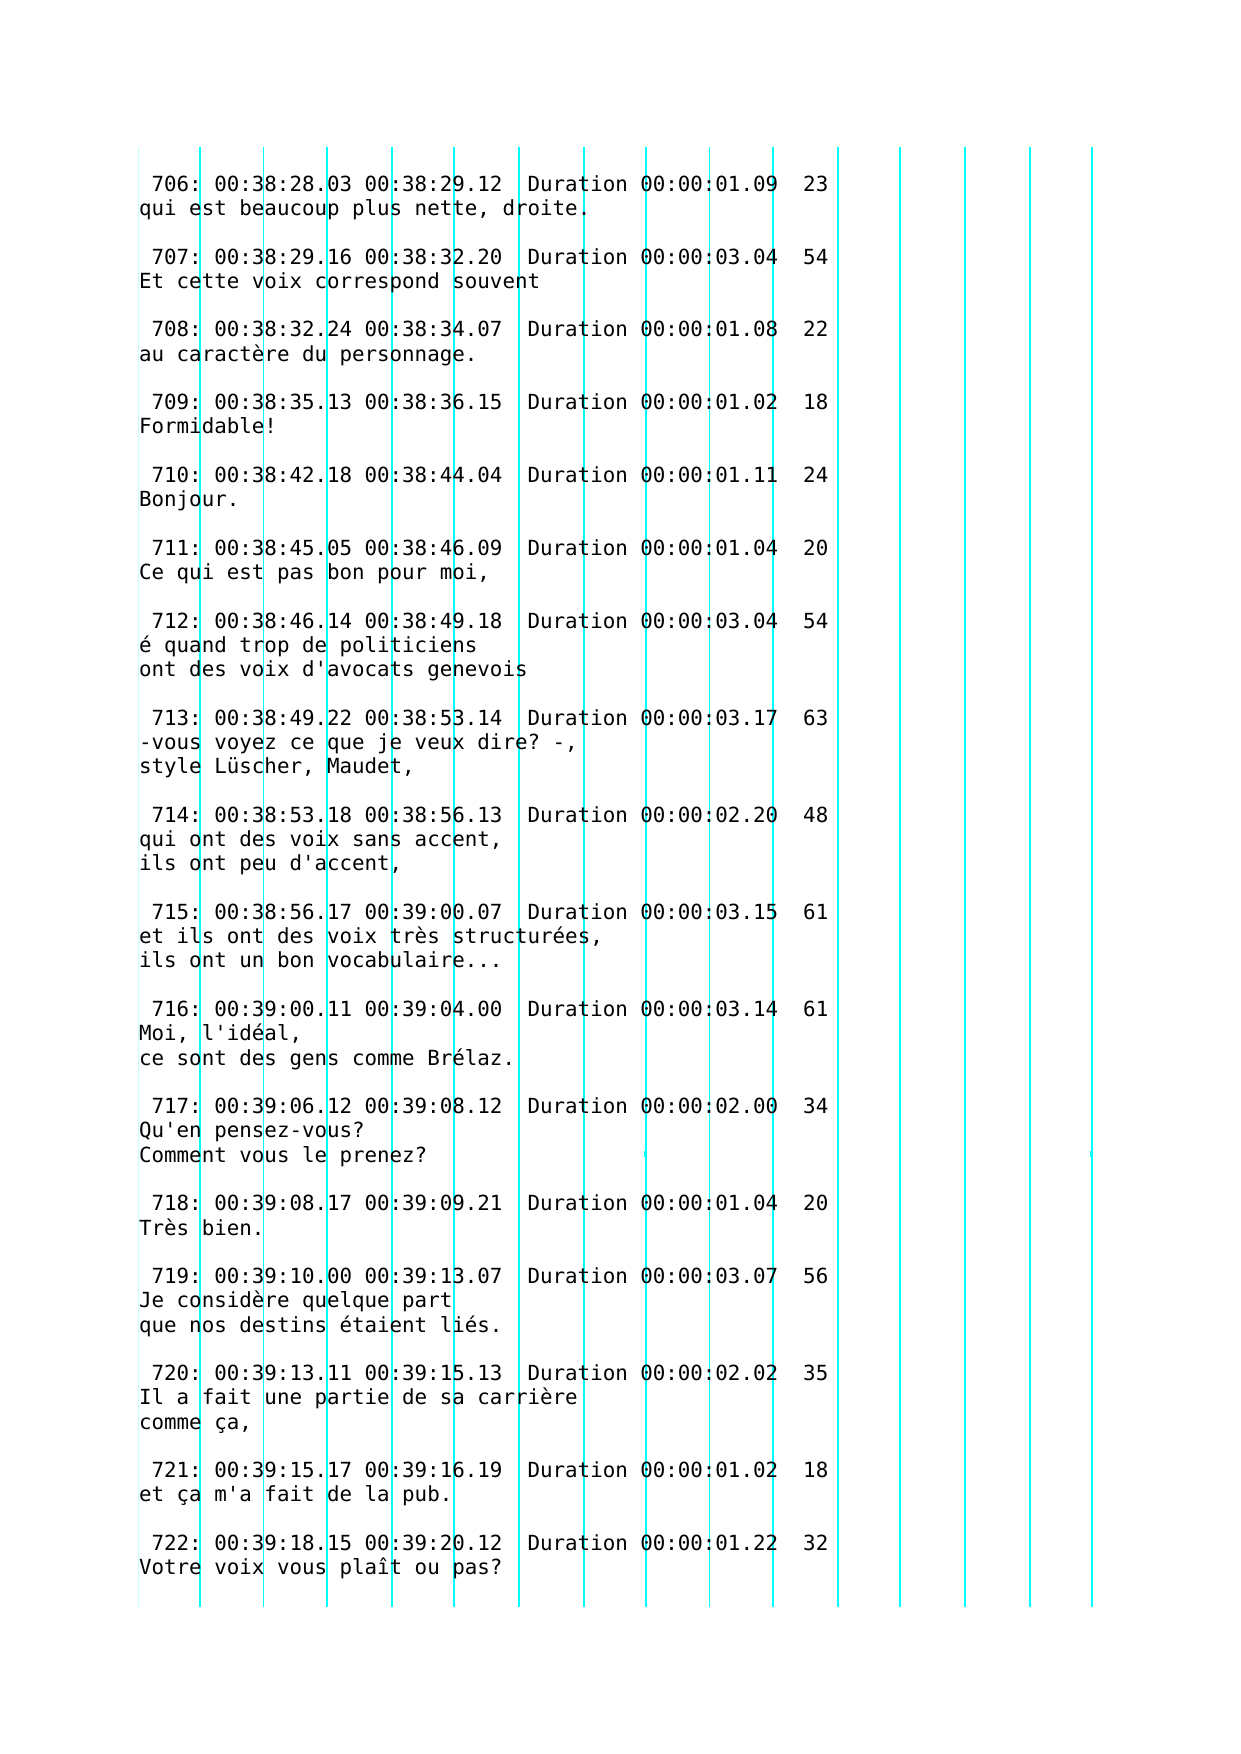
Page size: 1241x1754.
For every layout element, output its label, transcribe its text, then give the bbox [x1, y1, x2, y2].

picture [138, 147, 1102, 1607]
text ont des voix d'avocats genevois [139, 657, 1101, 682]
text 712: 00:38:46.14 00:38:49.18 Duration 00:00:03.04 54 [139, 609, 1101, 633]
text ce sont des gens comme Brélaz. [139, 1046, 1101, 1070]
text 715: 00:38:56.17 00:39:00.07 Duration 00:00:03.15 61 [139, 900, 1101, 924]
text Très bien. [139, 1216, 1101, 1240]
text et ils ont des voix très structurées, [139, 924, 1101, 948]
text que nos destins étaient liés. [139, 1313, 1101, 1337]
text 717: 00:39:06.12 00:39:08.12 Duration 00:00:02.00 34 [139, 1094, 1101, 1118]
text -vous voyez ce que je veux dire? -, [139, 730, 1101, 754]
text 711: 00:38:45.05 00:38:46.09 Duration 00:00:01.04 20 [139, 536, 1101, 560]
text 722: 00:39:18.15 00:39:20.12 Duration 00:00:01.22 32 [139, 1531, 1101, 1555]
text et ça m'a fait de la pub. [139, 1482, 1101, 1507]
text ils ont un bon vocabulaire... [139, 948, 1101, 973]
text 706: 00:38:28.03 00:38:29.12 Duration 00:00:01.09 23 [139, 172, 1101, 196]
text qui est beaucoup plus nette, droite. [139, 196, 1101, 220]
text comme ça, [139, 1410, 1101, 1434]
text Formidable! [139, 414, 1101, 439]
text qui ont des voix sans accent, [139, 827, 1101, 851]
text Moi, l'idéal, [139, 1021, 1101, 1046]
text Ce qui est pas bon pour moi, [139, 560, 1101, 584]
text 713: 00:38:49.22 00:38:53.14 Duration 00:00:03.17 63 [139, 706, 1101, 730]
text au caractère du personnage. [139, 342, 1101, 366]
text 714: 00:38:53.18 00:38:56.13 Duration 00:00:02.20 48 [139, 803, 1101, 827]
text 708: 00:38:32.24 00:38:34.07 Duration 00:00:01.08 22 [139, 317, 1101, 342]
text Bonjour. [139, 487, 1101, 512]
text 709: 00:38:35.13 00:38:36.15 Duration 00:00:01.02 18 [139, 390, 1101, 414]
text ils ont peu d'accent, [139, 851, 1101, 876]
text Qu'en pensez-vous? [139, 1118, 1101, 1143]
text Comment vous le prenez? [139, 1143, 1101, 1167]
text Il a fait une partie de sa carrière [139, 1385, 1101, 1410]
text 718: 00:39:08.17 00:39:09.21 Duration 00:00:01.04 20 [139, 1191, 1101, 1216]
text 710: 00:38:42.18 00:38:44.04 Duration 00:00:01.11 24 [139, 463, 1101, 487]
text Et cette voix correspond souvent [139, 269, 1101, 293]
text 716: 00:39:00.11 00:39:04.00 Duration 00:00:03.14 61 [139, 997, 1101, 1021]
text 719: 00:39:10.00 00:39:13.07 Duration 00:00:03.07 56 [139, 1264, 1101, 1288]
text 721: 00:39:15.17 00:39:16.19 Duration 00:00:01.02 18 [139, 1458, 1101, 1482]
text 720: 00:39:13.11 00:39:15.13 Duration 00:00:02.02 35 [139, 1361, 1101, 1385]
text é quand trop de politiciens [139, 633, 1101, 657]
text 707: 00:38:29.16 00:38:32.20 Duration 00:00:03.04 54 [139, 245, 1101, 269]
text Votre voix vous plaît ou pas? [139, 1555, 1101, 1579]
text style Lüscher, Maudet, [139, 754, 1101, 779]
text Je considère quelque part [139, 1288, 1101, 1313]
